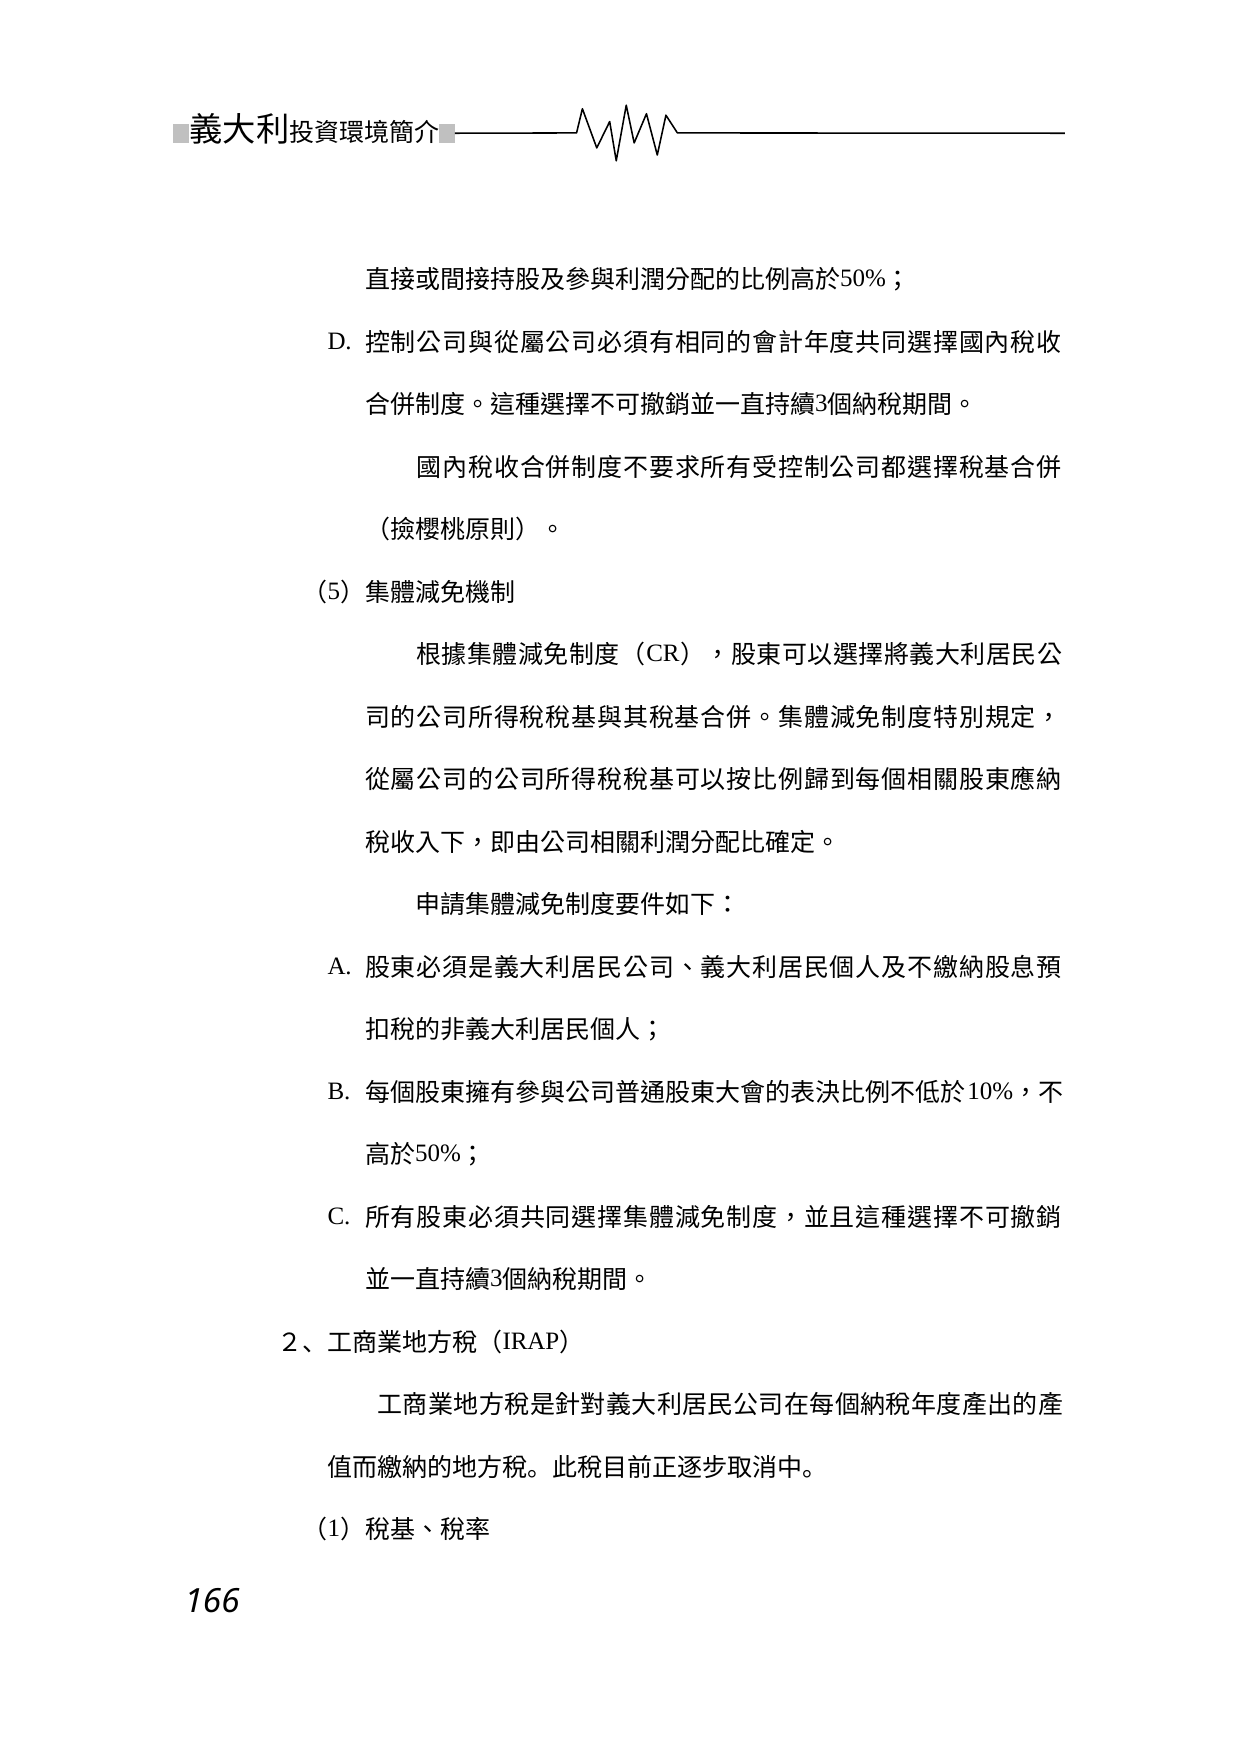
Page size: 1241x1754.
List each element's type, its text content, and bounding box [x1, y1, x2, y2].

text （5）集體減免機制 [302, 549, 1063, 611]
text 根據集體減免制度（CR），股東可以選擇將義大利居民公司的公司所得稅稅基與其稅基合併。集體減免制度特別規定，從屬公司的公司所得稅稅基可以按比例歸到每個相關股東應納稅收入下，即由公司相關利潤分配比確定。 [302, 611, 1063, 861]
text ２、工商業地方稅（IRAP） [277, 1299, 1063, 1361]
text A. 股東必須是義大利居民公司、義大利居民個人及不繳納股息預扣稅的非義大利居民個人； [327, 924, 1063, 1049]
text 直接或間接持股及參與利潤分配的比例高於50%； [327, 236, 1063, 299]
text B. 每個股東擁有參與公司普通股東大會的表決比例不低於10%，不高於50%； [327, 1049, 1063, 1174]
text D. 控制公司與從屬公司必須有相同的會計年度共同選擇國內稅收合併制度。這種選擇不可撤銷並一直持續3個納稅期間。 [327, 299, 1063, 424]
text （1）稅基、稅率 [302, 1486, 1063, 1549]
text C. 所有股東必須共同選擇集體減免制度，並且這種選擇不可撤銷並一直持續3個納稅期間。 [327, 1174, 1063, 1299]
text 工商業地方稅是針對義大利居民公司在每個納稅年度產出的產值而繳納的地方稅。此稅目前正逐步取消中。 [327, 1361, 1063, 1486]
text 申請集體減免制度要件如下： [302, 861, 1063, 924]
text 國內稅收合併制度不要求所有受控制公司都選擇稅基合併（撿櫻桃原則）。 [302, 424, 1063, 549]
